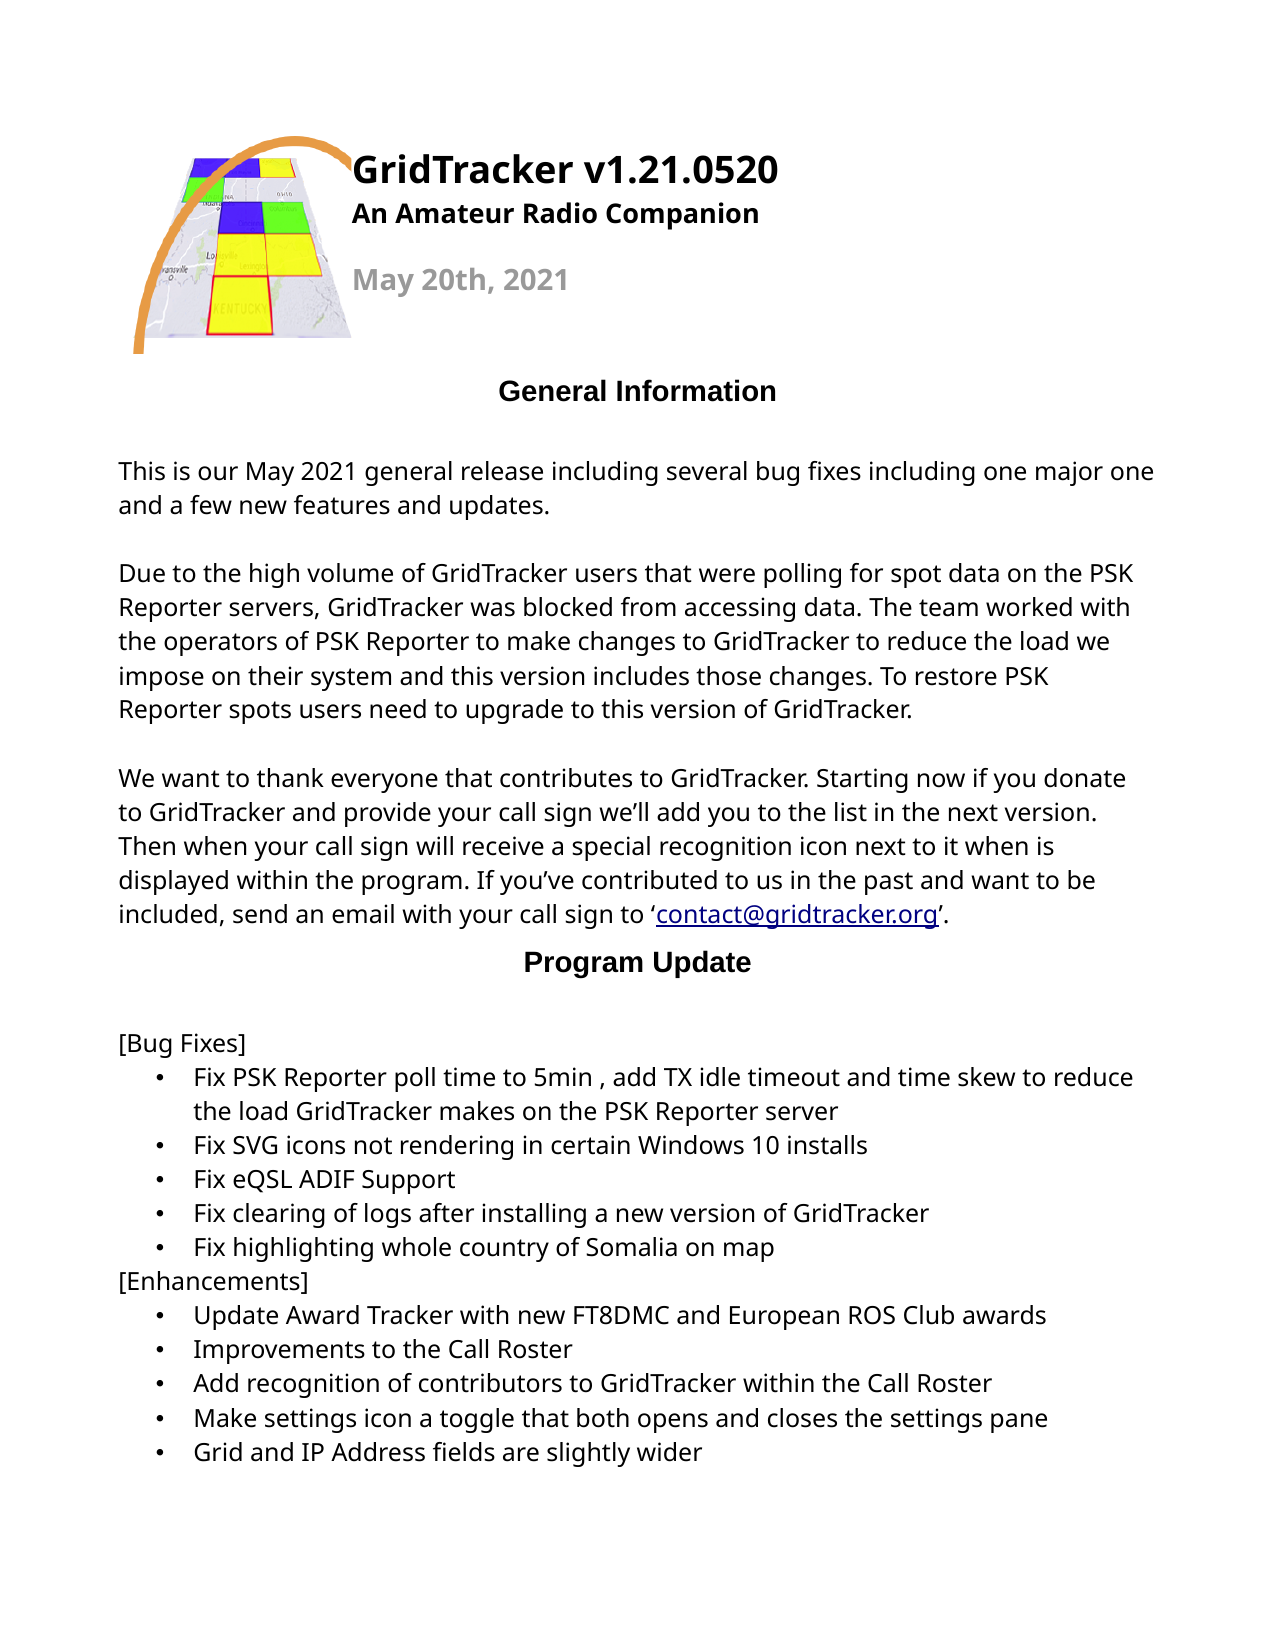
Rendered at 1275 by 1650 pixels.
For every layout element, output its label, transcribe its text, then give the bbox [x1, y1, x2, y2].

subtitle [118, 143, 132, 232]
list Fix SVG icons not rendering in certain Windows 10 installs [156, 1128, 1157, 1162]
list Fix clearing of logs after installing a new version of GridTracker [156, 1196, 1157, 1230]
subtitle GridTracker ​v1.21.0520 An Amateur Radio Companion [352, 143, 1157, 232]
list Fix eQSL ADIF Support [156, 1162, 1157, 1196]
picture [132, 134, 352, 354]
list Improvements to the Call Roster [156, 1332, 1157, 1366]
list Add recognition of contributors to GridTracker within the Call Roster [156, 1366, 1157, 1400]
list Update Award Tracker with new FT8DMC and European ROS Club awards [156, 1298, 1157, 1332]
list Make settings icon a toggle that both opens and closes the settings pane [156, 1400, 1157, 1434]
text Due to the high volume of GridTracker users that were polling for spot data on the PSK Reporter servers, GridTracker was blocked from accessing data. The team worked with the operators of PSK Reporter to make changes to GridTracker to reduce the load we impose on their system and this version includes those changes. To restore PSK Reporter spots users need to upgrade to this version of GridTracker. [118, 556, 1157, 726]
text This is our May 2021 general release including several bug fixes including one major one and a few new features and updates. [118, 454, 1157, 522]
text [Enhancements] [118, 1264, 1157, 1298]
subtitle [118, 259, 132, 299]
list Fix PSK Reporter poll time to 5min , add TX idle timeout and time skew to reduce the load GridTracker makes on the PSK Reporter server [156, 1059, 1157, 1128]
subtitle May 20th, 2021 [352, 259, 1157, 299]
subtitle General Information [118, 373, 1157, 407]
text We want to thank everyone that contributes to GridTracker. Starting now if you donate to GridTracker and provide your call sign we’ll add you to the list in the next version. Then when your call sign will receive a special recognition icon next to it when is displayed within the program. If you’ve contributed to us in the past and want to be included, send an email with your call sign to ‘contact@gridtracker.org’. [118, 760, 1157, 931]
list Grid and IP Address fields are slightly wider [156, 1434, 1157, 1468]
list Fix highlighting whole country of Somalia on map [156, 1230, 1157, 1264]
text [Bug Fixes] [118, 1026, 1157, 1059]
subtitle Program Update [118, 945, 1157, 979]
